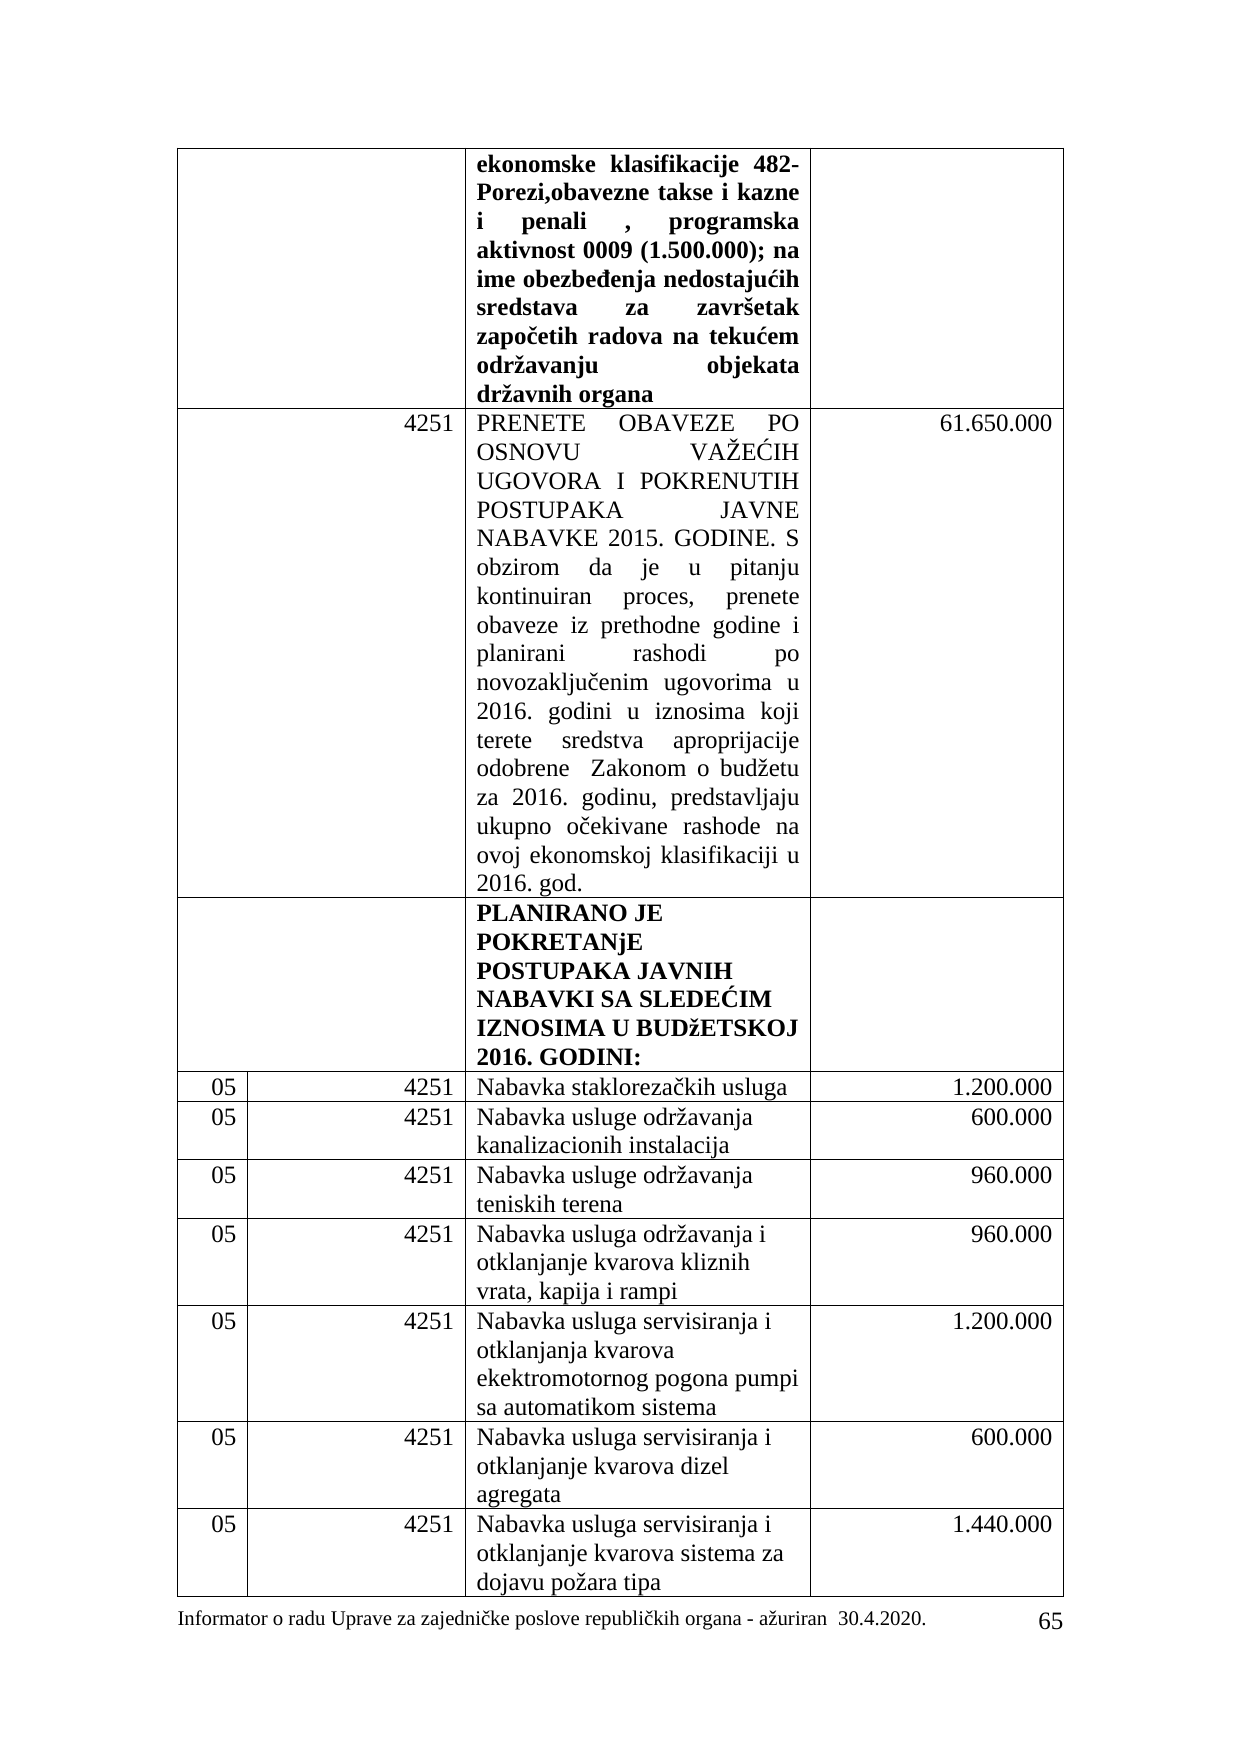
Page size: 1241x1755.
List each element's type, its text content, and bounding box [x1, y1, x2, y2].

table_cell 05 [178, 1072, 247, 1101]
table_cell Nabavka usluge održavanja kanalizacionih instalacija [466, 1102, 810, 1159]
table_cell 4251 [248, 1422, 465, 1508]
table_cell 4251 [248, 1306, 465, 1421]
table_cell [811, 898, 1063, 1071]
table_cell 05 [178, 1160, 247, 1218]
table_cell ekonomske klasifikacije 482-Porezi,obavezne takse i kazne i penali , programska aktivnost 0009 (1.500.000); na ime obezbeđenja nedostajućih sredstava za završetak započetih radova na tekućem održavanju objekata državnih organa [466, 149, 810, 407]
table_cell 05 [178, 1219, 247, 1305]
table_cell [178, 149, 465, 407]
table_cell Nabavka usluge održavanja teniskih terena [466, 1160, 810, 1218]
table_cell 4251 [248, 1509, 465, 1596]
table_cell PRENETE OBAVEZE PO OSNOVU VAŽEĆIH UGOVORA I POKRENUTIH POSTUPAKA JAVNE NABAVKE 2015. GODINE. S obzirom da je u pitanju kontinuiran proces, prenete obaveze iz prethodne godine i planirani rashodi po novozaklјučenim ugovorima u 2016. godini u iznosima koji terete sredstva aproprijacije odobrene Zakonom o budžetu za 2016. godinu, predstavlјaju ukupno očekivane rashode na ovoj ekonomskoj klasifikaciji u 2016. god. [466, 409, 810, 897]
table_cell [811, 149, 1063, 407]
table_cell 05 [178, 1102, 247, 1159]
table_cell 4251 [248, 1102, 465, 1159]
table_cell Nabavka staklorezačkih usluga [466, 1072, 810, 1101]
table_cell 4251 [248, 1160, 465, 1218]
table_cell Nabavka usluga održavanja i otklanjanje kvarova kliznih vrata, kapija i rampi [466, 1219, 810, 1305]
table_cell 61.650.000 [811, 409, 1063, 897]
table_cell Nabavka usluga servisiranja i otklanjanja kvarova ekektromotornog pogona pumpi sa automatikom sistema [466, 1306, 810, 1421]
table_cell 1.200.000 [811, 1072, 1063, 1101]
table_cell PLANIRANO JE POKRETANјE POSTUPAKA JAVNIH NABAVKI SA SLEDEĆIM IZNOSIMA U BUDžETSKOJ 2016. GODINI: [466, 898, 810, 1071]
table_cell 600.000 [811, 1422, 1063, 1508]
table_cell 1.200.000 [811, 1306, 1063, 1421]
table_cell 960.000 [811, 1219, 1063, 1305]
table_cell 960.000 [811, 1160, 1063, 1218]
table_cell [178, 898, 465, 1071]
table_cell 600.000 [811, 1102, 1063, 1159]
table_cell 05 [178, 1306, 247, 1421]
table_cell 4251 [178, 409, 465, 897]
table_cell 1.440.000 [811, 1509, 1063, 1596]
table_cell Nabavka usluga servisiranja i otklanjanje kvarova sistema za dojavu požara tipa [466, 1509, 810, 1596]
table_cell Nabavka usluga servisiranja i otklanjanje kvarova dizel agregata [466, 1422, 810, 1508]
table_cell 05 [178, 1509, 247, 1596]
table_cell 4251 [248, 1219, 465, 1305]
table_cell 05 [178, 1422, 247, 1508]
table_cell 4251 [248, 1072, 465, 1101]
